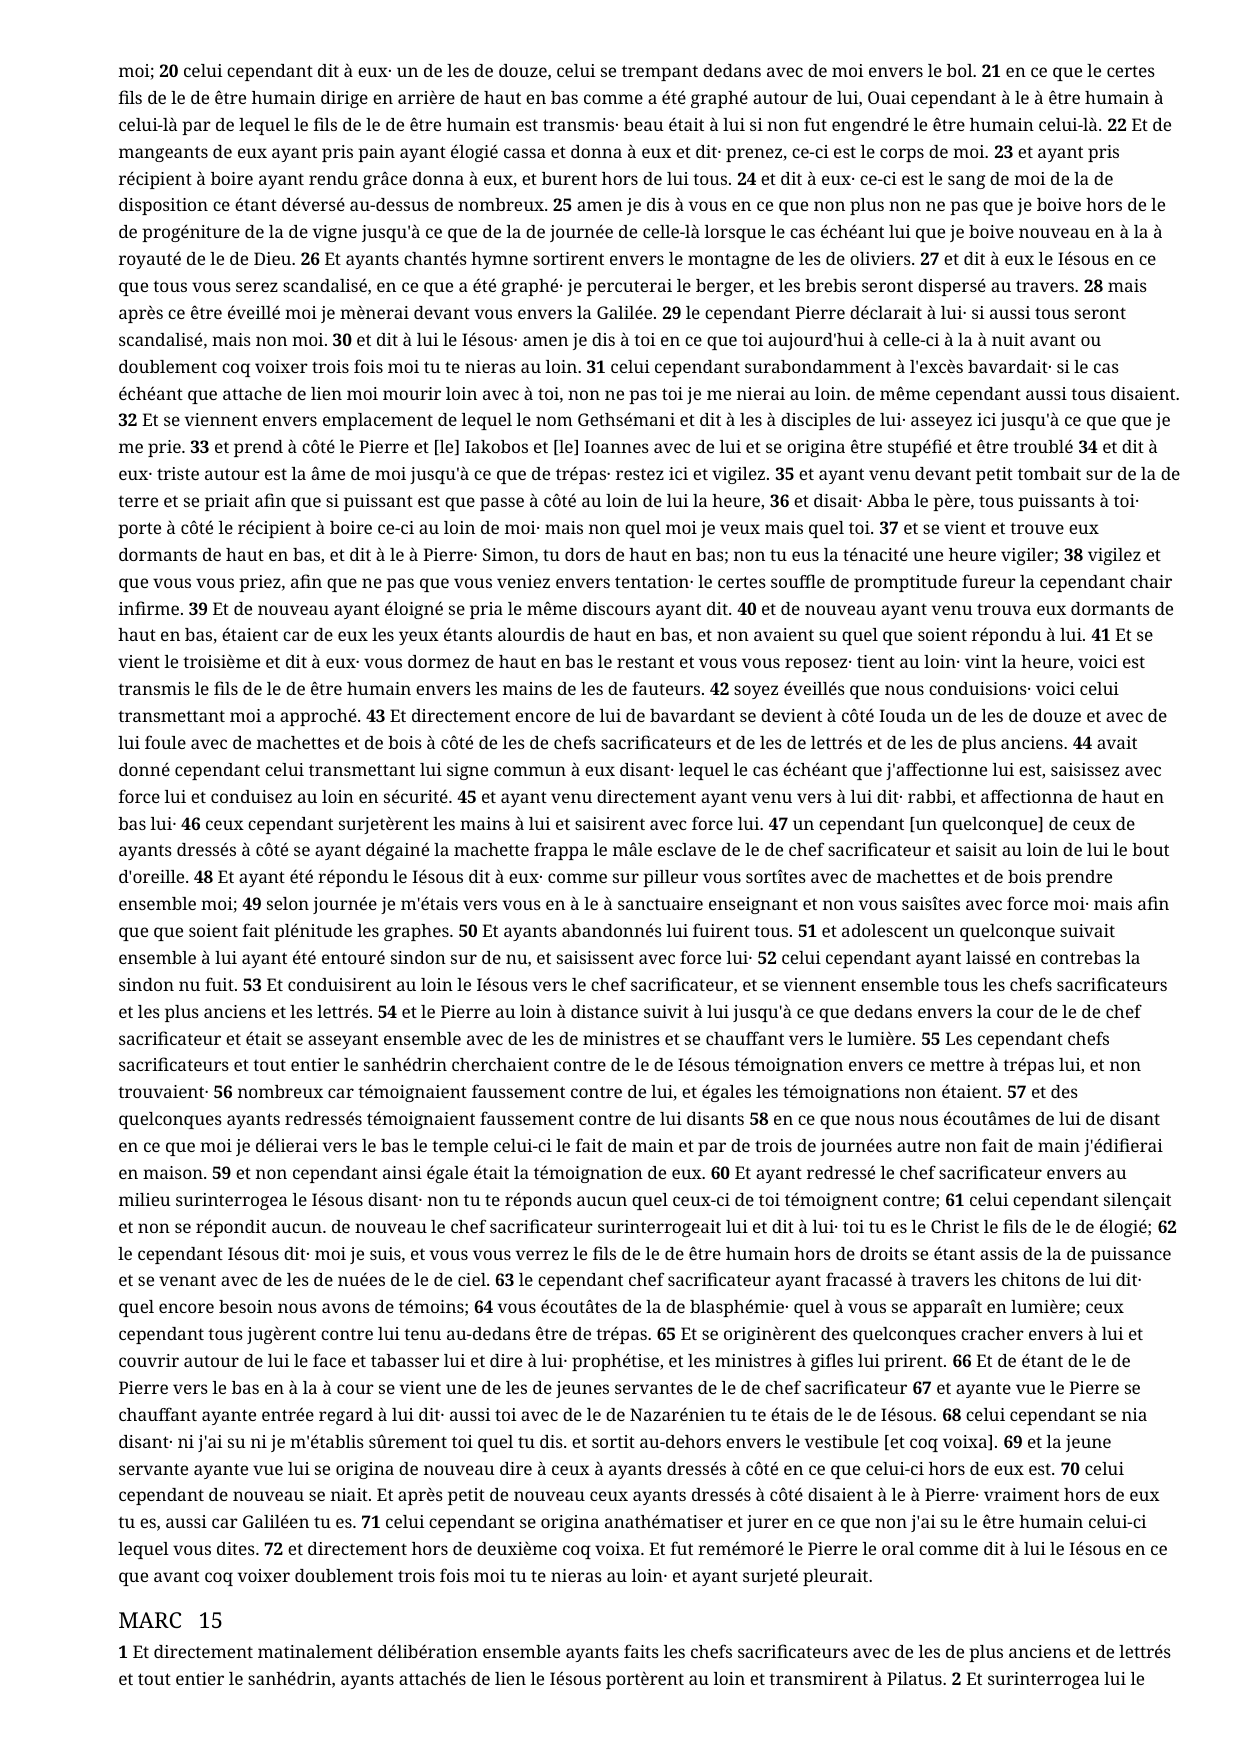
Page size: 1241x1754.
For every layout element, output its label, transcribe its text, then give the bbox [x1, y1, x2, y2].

text moi; 20 celui cependant dit à eux· un de les de douze, celui se trempant dedans avec de moi envers le bol. 21 en ce que le certes fils de le de être humain dirige en arrière de haut en bas comme a été graphé autour de lui, Ouai cependant à le à être humain à celui-là par de lequel le fils de le de être humain est transmis· beau était à lui si non fut engendré le être humain celui-là. 22 Et de mangeants de eux ayant pris pain ayant élogié cassa et donna à eux et dit· prenez, ce-ci est le corps de moi. 23 et ayant pris récipient à boire ayant rendu grâce donna à eux, et burent hors de lui tous. 24 et dit à eux· ce-ci est le sang de moi de la de disposition ce étant déversé au-dessus de nombreux. 25 amen je dis à vous en ce que non plus non ne pas que je boive hors de le de progéniture de la de vigne jusqu'à ce que de la de journée de celle-là lorsque le cas échéant lui que je boive nouveau en à la à royauté de le de Dieu. 26 Et ayants chantés hymne sortirent envers le montagne de les de oliviers. 27 et dit à eux le Iésous en ce que tous vous serez scandalisé, en ce que a été graphé· je percuterai le berger, et les brebis seront dispersé au travers. 28 mais après ce être éveillé moi je mènerai devant vous envers la Galilée. 29 le cependant Pierre déclarait à lui· si aussi tous seront scandalisé, mais non moi. 30 et dit à lui le Iésous· amen je dis à toi en ce que toi aujourd'hui à celle-ci à la à nuit avant ou doublement coq voixer trois fois moi tu te nieras au loin. 31 celui cependant surabondamment à l'excès bavardait· si le cas échéant que attache de lien moi mourir loin avec à toi, non ne pas toi je me nierai au loin. de même cependant aussi tous disaient. 32 Et se viennent envers emplacement de lequel le nom Gethsémani et dit à les à disciples de lui· asseyez ici jusqu'à ce que que je me prie. 33 et prend à côté le Pierre et [le] Iakobos et [le] Ioannes avec de lui et se origina être stupéfié et être troublé 34 et dit à eux· triste autour est la âme de moi jusqu'à ce que de trépas· restez ici et vigilez. 35 et ayant venu devant petit tombait sur de la de terre et se priait afin que si puissant est que passe à côté au loin de lui la heure, 36 et disait· Abba le père, tous puissants à toi· porte à côté le récipient à boire ce-ci au loin de moi· mais non quel moi je veux mais quel toi. 37 et se vient et trouve eux dormants de haut en bas, et dit à le à Pierre· Simon, tu dors de haut en bas; non tu eus la ténacité une heure vigiler; 38 vigilez et que vous vous priez, afin que ne pas que vous veniez envers tentation· le certes souffle de promptitude fureur la cependant chair infirme. 39 Et de nouveau ayant éloigné se pria le même discours ayant dit. 40 et de nouveau ayant venu trouva eux dormants de haut en bas, étaient car de eux les yeux étants alourdis de haut en bas, et non avaient su quel que soient répondu à lui. 41 Et se vient le troisième et dit à eux· vous dormez de haut en bas le restant et vous vous reposez· tient au loin· vint la heure, voici est transmis le fils de le de être humain envers les mains de les de fauteurs. 42 soyez éveillés que nous conduisions· voici celui transmettant moi a approché. 43 Et directement encore de lui de bavardant se devient à côté Iouda un de les de douze et avec de lui foule avec de machettes et de bois à côté de les de chefs sacrificateurs et de les de lettrés et de les de plus anciens. 44 avait donné cependant celui transmettant lui signe commun à eux disant· lequel le cas échéant que j'affectionne lui est, saisissez avec force lui et conduisez au loin en sécurité. 45 et ayant venu directement ayant venu vers à lui dit· rabbi, et affectionna de haut en bas lui· 46 ceux cependant surjetèrent les mains à lui et saisirent avec force lui. 47 un cependant [un quelconque] de ceux de ayants dressés à côté se ayant dégainé la machette frappa le mâle esclave de le de chef sacrificateur et saisit au loin de lui le bout d'oreille. 48 Et ayant été répondu le Iésous dit à eux· comme sur pilleur vous sortîtes avec de machettes et de bois prendre ensemble moi; 49 selon journée je m'étais vers vous en à le à sanctuaire enseignant et non vous saisîtes avec force moi· mais afin que que soient fait plénitude les graphes. 50 Et ayants abandonnés lui fuirent tous. 51 et adolescent un quelconque suivait ensemble à lui ayant été entouré sindon sur de nu, et saisissent avec force lui· 52 celui cependant ayant laissé en contrebas la sindon nu fuit. 53 Et conduisirent au loin le Iésous vers le chef sacrificateur, et se viennent ensemble tous les chefs sacrificateurs et les plus anciens et les lettrés. 54 et le Pierre au loin à distance suivit à lui jusqu'à ce que dedans envers la cour de le de chef sacrificateur et était se asseyant ensemble avec de les de ministres et se chauffant vers le lumière. 55 Les cependant chefs sacrificateurs et tout entier le sanhédrin cherchaient contre de le de Iésous témoignation envers ce mettre à trépas lui, et non trouvaient· 56 nombreux car témoignaient faussement contre de lui, et égales les témoignations non étaient. 57 et des quelconques ayants redressés témoignaient faussement contre de lui disants 58 en ce que nous nous écoutâmes de lui de disant en ce que moi je délierai vers le bas le temple celui-ci le fait de main et par de trois de journées autre non fait de main j'édifierai en maison. 59 et non cependant ainsi égale était la témoignation de eux. 60 Et ayant redressé le chef sacrificateur envers au milieu surinterrogea le Iésous disant· non tu te réponds aucun quel ceux-ci de toi témoignent contre; 61 celui cependant silençait et non se répondit aucun. de nouveau le chef sacrificateur surinterrogeait lui et dit à lui· toi tu es le Christ le fils de le de élogié; 62 le cependant Iésous dit· moi je suis, et vous vous verrez le fils de le de être humain hors de droits se étant assis de la de puissance et se venant avec de les de nuées de le de ciel. 63 le cependant chef sacrificateur ayant fracassé à travers les chitons de lui dit· quel encore besoin nous avons de témoins; 64 vous écoutâtes de la de blasphémie· quel à vous se apparaît en lumière; ceux cependant tous jugèrent contre lui tenu au-dedans être de trépas. 65 Et se originèrent des quelconques cracher envers à lui et couvrir autour de lui le face et tabasser lui et dire à lui· prophétise, et les ministres à gifles lui prirent. 66 Et de étant de le de Pierre vers le bas en à la à cour se vient une de les de jeunes servantes de le de chef sacrificateur 67 et ayante vue le Pierre se chauffant ayante entrée regard à lui dit· aussi toi avec de le de Nazarénien tu te étais de le de Iésous. 68 celui cependant se nia disant· ni j'ai su ni je m'établis sûrement toi quel tu dis. et sortit au-dehors envers le vestibule [et coq voixa]. 69 et la jeune servante ayante vue lui se origina de nouveau dire à ceux à ayants dressés à côté en ce que celui-ci hors de eux est. 70 celui cependant de nouveau se niait. Et après petit de nouveau ceux ayants dressés à côté disaient à le à Pierre· vraiment hors de eux tu es, aussi car Galiléen tu es. 71 celui cependant se origina anathématiser et jurer en ce que non j'ai su le être humain celui-ci lequel vous dites. 72 et directement hors de deuxième coq voixa. Et fut remémoré le Pierre le oral comme dit à lui le Iésous en ce que avant coq voixer doublement trois fois moi tu te nieras au loin· et ayant surjeté pleurait. [118, 59, 1181, 1587]
text MARC 15 [118, 1606, 1181, 1635]
text 1 Et directement matinalement délibération ensemble ayants faits les chefs sacrificateurs avec de les de plus anciens et de lettrés et tout entier le sanhédrin, ayants attachés de lien le Iésous portèrent au loin et transmirent à Pilatus. 2 Et surinterrogea lui le [118, 1640, 1181, 1690]
